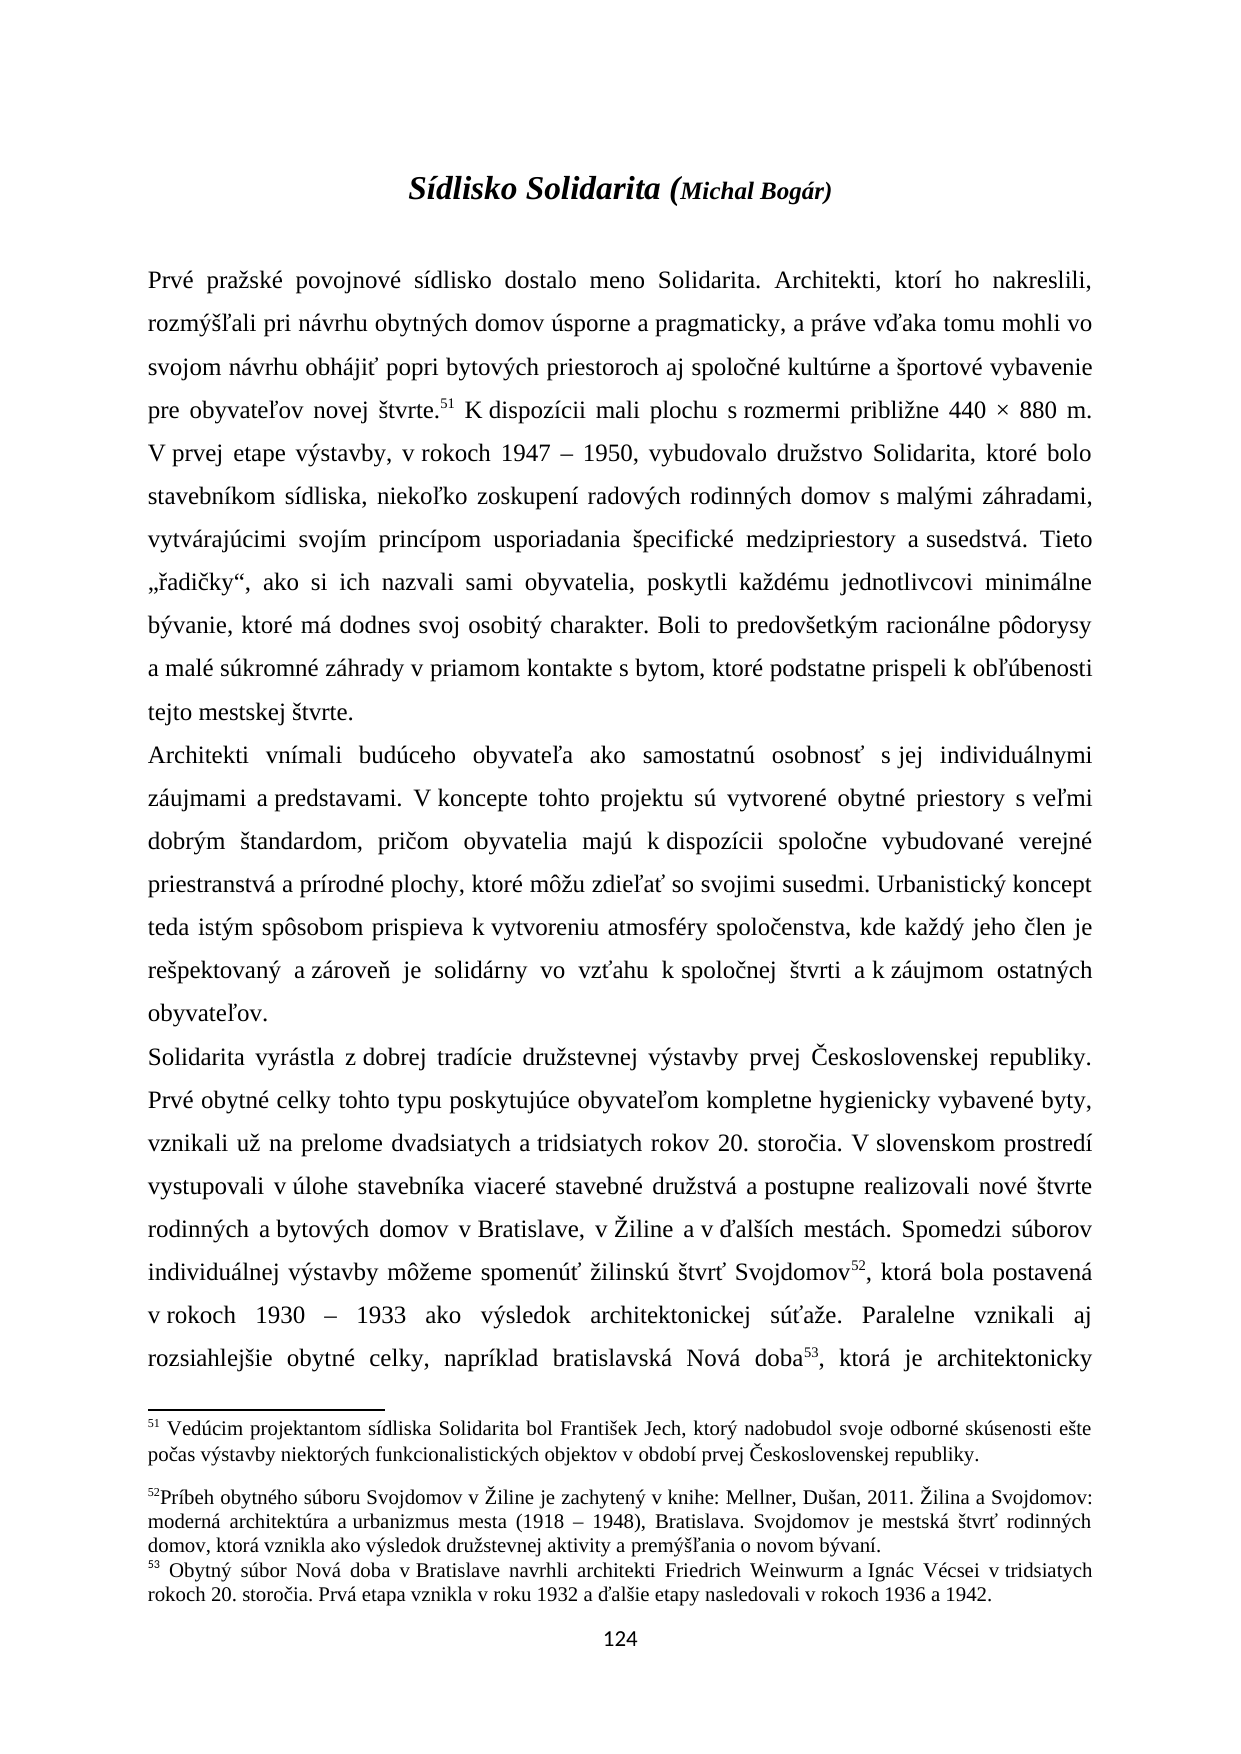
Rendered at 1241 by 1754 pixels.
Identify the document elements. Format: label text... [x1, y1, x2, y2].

text Prvé pražské povojnové sídlisko dostalo meno Solidarita. Architekti, ktorí ho nakreslili, rozmýšľali pri návrhu obytných domov úsporne a pragmaticky, a práve vďaka tomu mohli vo svojom návrhu obhájiť popri bytových priestoroch aj spoločné kultúrne a športové vybavenie pre obyvateľov novej štvrte. K dispozícii mali plochu s rozmermi približne 440 × 880 m. V prvej etape výstavby, v rokoch 1947 – 1950, vybudovalo družstvo Solidarita, ktoré bolo stavebníkom sídliska, niekoľko zoskupení radových rodinných domov s malými záhradami, vytvárajúcimi svojím princípom usporiadania špecifické medzipriestory a susedstvá. Tieto „řadičky“, ako si ich nazvali sami obyvatelia, poskytli každému jednotlivcovi minimálne bývanie, ktoré má dodnes svoj osobitý charakter. Boli to predovšetkým racionálne pôdorysy a malé súkromné záhrady v priamom kontakte s bytom, ktoré podstatne prispeli k obľúbenosti tejto mestskej štvrte. [148, 265, 1093, 725]
text Solidarita vyrástla z dobrej tradície družstevnej výstavby prvej Československej republiky. Prvé obytné celky tohto typu poskytujúce obyvateľom kompletne hygienicky vybavené byty, vznikali už na prelome dvadsiatych a tridsiatych rokov 20. storočia. V slovenskom prostredí vystupovali v úlohe stavebníka viaceré stavebné družstvá a postupne realizovali nové štvrte rodinných a bytových domov v Bratislave, v Žiline a v ďalších mestách. Spomedzi súborov individuálnej výstavby môžeme spomenúť žilinskú štvrť Svojdomov, ktorá bola postavená v rokoch 1930 – 1933 ako výsledok architektonickej súťaže. Paralelne vznikali aj rozsiahlejšie obytné celky, napríklad bratislavská Nová doba, ktorá je architektonicky [148, 1042, 1093, 1372]
text Príbeh obytného súboru Svojdomov v Žiline je zachytený v knihe: Mellner, Dušan, 2011. Žilina a Svojdomov: moderná architektúra a urbanizmus mesta (1918 – 1948), Bratislava. Svojdomov je mestská štvrť rodinných domov, ktorá vznikla ako výsledok družstevnej aktivity a premýšľania o novom bývaní. [148, 1485, 1093, 1557]
text Obytný súbor Nová doba v Bratislave navrhli architekti Friedrich Weinwurm a Ignác Vécsei v tridsiatych rokoch 20. storočia. Prvá etapa vznikla v roku 1932 a ďalšie etapy nasledovali v rokoch 1936 a 1942. [148, 1557, 1093, 1606]
subtitle Sídlisko Solidarita (Michal Bogár) [148, 168, 1093, 207]
text Vedúcim projektantom sídliska Solidarita bol František Jech, ktorý nadobudol svoje odborné skúsenosti ešte počas výstavby niektorých funkcionalistických objektov v období prvej Československej republiky. [148, 1416, 1093, 1466]
text Architekti vnímali budúceho obyvateľa ako samostatnú osobnosť s jej individuálnymi záujmami a predstavami. V koncepte tohto projektu sú vytvorené obytné priestory s veľmi dobrým štandardom, pričom obyvatelia majú k dispozícii spoločne vybudované verejné priestranstvá a prírodné plochy, ktoré môžu zdieľať so svojimi susedmi. Urbanistický koncept teda istým spôsobom prispieva k vytvoreniu atmosféry spoločenstva, kde každý jeho člen je rešpektovaný a zároveň je solidárny vo vzťahu k spoločnej štvrti a k záujmom ostatných obyvateľov. [148, 740, 1093, 1027]
